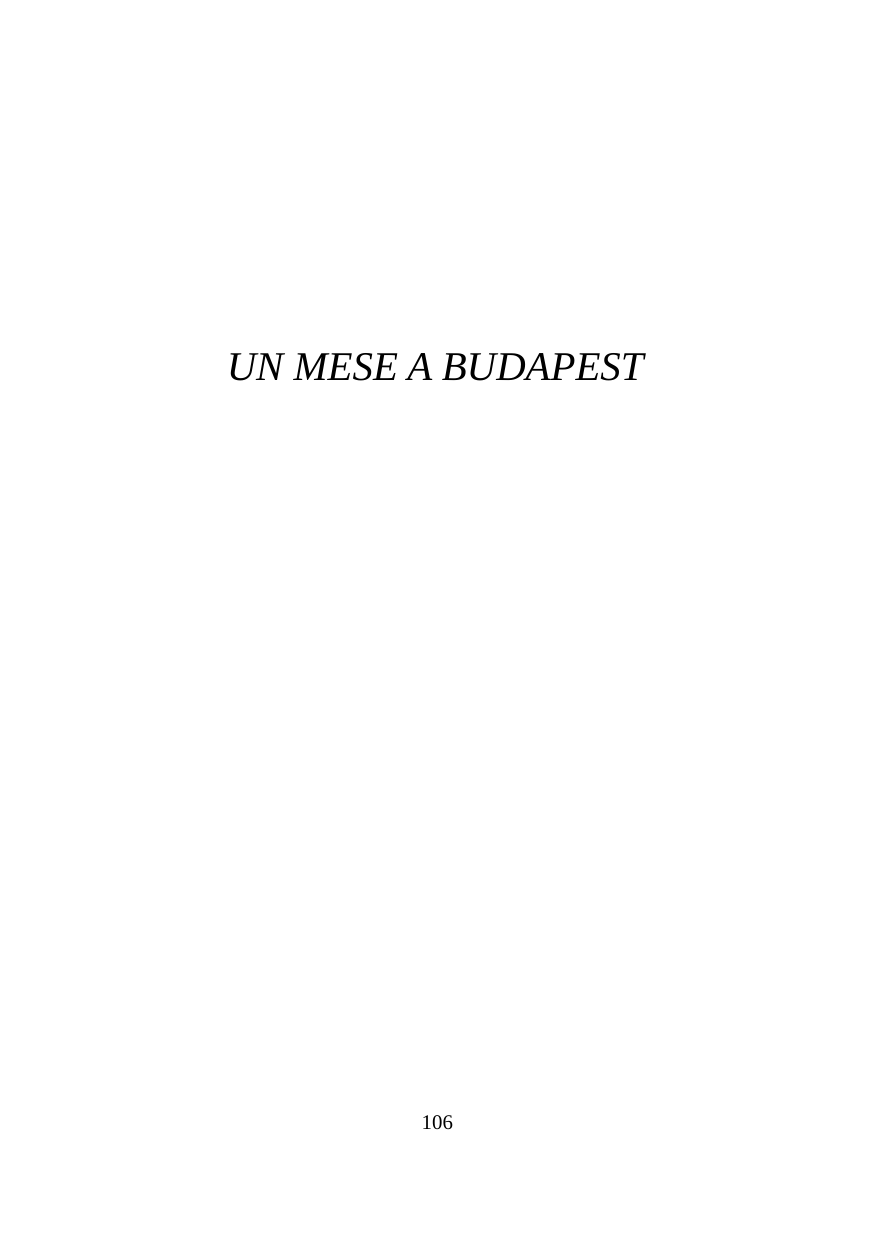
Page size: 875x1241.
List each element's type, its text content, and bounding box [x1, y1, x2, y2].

subtitle UN MESE A BUDAPEST [106, 342, 768, 389]
